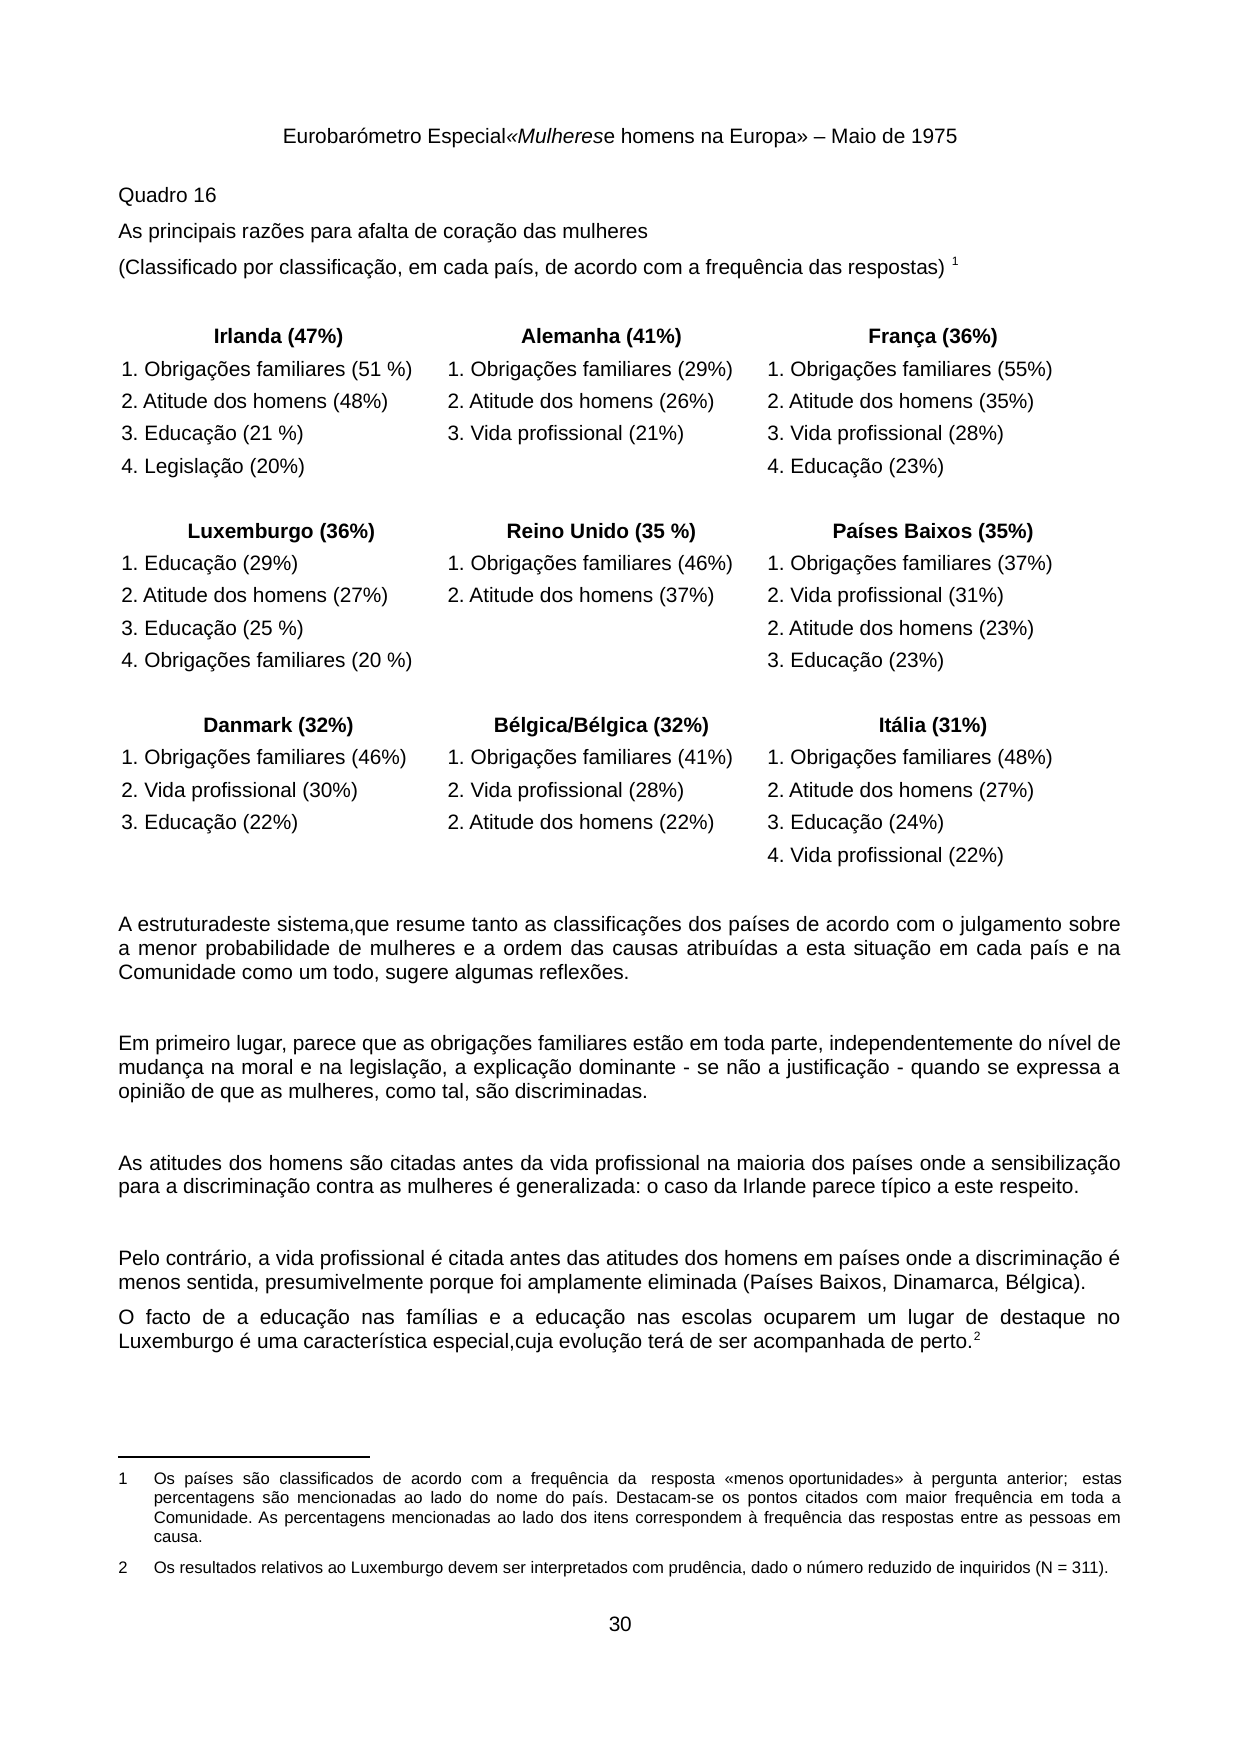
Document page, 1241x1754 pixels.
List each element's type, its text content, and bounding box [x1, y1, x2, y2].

table_cell 2. Atitude dos homens (26%) [444, 385, 764, 417]
table_cell 1. Obrigações familiares (41%) [444, 741, 764, 773]
table_cell 1. Obrigações familiares (37%) [764, 547, 1107, 579]
table_header Alemanha (41%) [444, 320, 764, 352]
table_cell Países Baixos (35%) [764, 514, 1107, 547]
table_cell Bélgica/Bélgica (32%) [444, 709, 764, 741]
text (Classificado por classificação, em cada país, de acordo com a frequência das respostas) [118, 254, 1122, 278]
table_cell [118, 838, 444, 871]
table_cell 1. Obrigações familiares (48%) [764, 741, 1107, 773]
table_cell 3. Educação (21 %) [118, 417, 444, 449]
table_cell [118, 676, 444, 709]
text A estruturadeste sistema,que resume tanto as classificações dos países de acordo com o julgamento sobre a menor probabilidade de mulheres e a ordem das causas atribuídas a esta situação em cada país e na Comunidade como um todo, sugere algumas reflexões. [118, 912, 1122, 984]
table_cell 3. Vida profissional (21%) [444, 417, 764, 449]
text As principais razões para afalta de coração das mulheres [118, 219, 1122, 243]
table_cell Reino Unido (35 %) [444, 514, 764, 547]
table_cell 4. Legislação (20%) [118, 450, 444, 482]
table_cell 2. Atitude dos homens (35%) [764, 385, 1107, 417]
table_cell 1. Obrigações familiares (51 %) [118, 352, 444, 385]
table_cell [764, 676, 1107, 709]
table_cell 3. Educação (23%) [764, 644, 1107, 676]
table_cell 2. Atitude dos homens (37%) [444, 579, 764, 611]
table_cell 3. Educação (22%) [118, 806, 444, 838]
table_cell 4. Vida profissional (22%) [764, 838, 1107, 871]
text Pelo contrário, a vida profissional é citada antes das atitudes dos homens em países onde a discriminação é menos sentida, presumivelmente porque foi amplamente eliminada (Países Baixos, Dinamarca, Bélgica). [118, 1246, 1122, 1293]
text As atitudes dos homens são citadas antes da vida profissional na maioria dos países onde a sensibilização para a discriminação contra as mulheres é generalizada: o caso da Irlande parece típico a este respeito. [118, 1150, 1122, 1198]
text Quadro 16 [118, 183, 1122, 207]
table_cell 1. Obrigações familiares (55%) [764, 352, 1107, 385]
text O facto de a educação nas famílias e a educação nas escolas ocuparem um lugar de destaque no Luxemburgo é uma característica especial,cuja evolução terá de ser acompanhada de perto. [118, 1305, 1122, 1353]
text Os países são classificados de acordo com a frequência da resposta «menos oportunidades» à pergunta anterior; estas percentagens são mencionadas ao lado do nome do país. Destacam-se os pontos citados com maior frequência em toda a Comunidade. As percentagens mencionadas ao lado dos itens correspondem à frequência das respostas entre as pessoas em causa. [118, 1469, 1122, 1546]
table_cell 2. Vida profissional (31%) [764, 579, 1107, 611]
table_cell 2. Atitude dos homens (22%) [444, 806, 764, 838]
table_cell Itália (31%) [764, 709, 1107, 741]
table_cell [444, 644, 764, 676]
table_header Irlanda (47%) [118, 320, 444, 352]
table_cell 1. Obrigações familiares (46%) [118, 741, 444, 773]
table_cell 2. Vida profissional (28%) [444, 774, 764, 806]
table_cell 2. Atitude dos homens (27%) [118, 579, 444, 611]
table_cell [764, 482, 1107, 514]
text Em primeiro lugar, parece que as obrigações familiares estão em toda parte, independentemente do nível de mudança na moral e na legislação, a explicação dominante - se não a justificação - quando se expressa a opinião de que as mulheres, como tal, são discriminadas. [118, 1031, 1122, 1103]
table_cell 1. Obrigações familiares (46%) [444, 547, 764, 579]
table_cell 1. Obrigações familiares (29%) [444, 352, 764, 385]
table_header França (36%) [764, 320, 1107, 352]
table_cell 2. Atitude dos homens (48%) [118, 385, 444, 417]
table_cell 2. Atitude dos homens (27%) [764, 774, 1107, 806]
table_cell [118, 482, 444, 514]
text Os resultados relativos ao Luxemburgo devem ser interpretados com prudência, dado o número reduzido de inquiridos (N = 311). [118, 1557, 1122, 1577]
table_cell 2. Vida profissional (30%) [118, 774, 444, 806]
table_cell 1. Educação (29%) [118, 547, 444, 579]
table_cell 2. Atitude dos homens (23%) [764, 611, 1107, 644]
table_cell [444, 482, 764, 514]
table_cell 4. Educação (23%) [764, 450, 1107, 482]
table_cell 3. Vida profissional (28%) [764, 417, 1107, 449]
table_cell [444, 450, 764, 482]
table_cell [444, 611, 764, 644]
table_cell 4. Obrigações familiares (20 %) [118, 644, 444, 676]
table_cell 3. Educação (25 %) [118, 611, 444, 644]
table_cell Danmark (32%) [118, 709, 444, 741]
table_cell [444, 676, 764, 709]
table_cell Luxemburgo (36%) [118, 514, 444, 547]
table_cell [444, 838, 764, 871]
table_cell 3. Educação (24%) [764, 806, 1107, 838]
